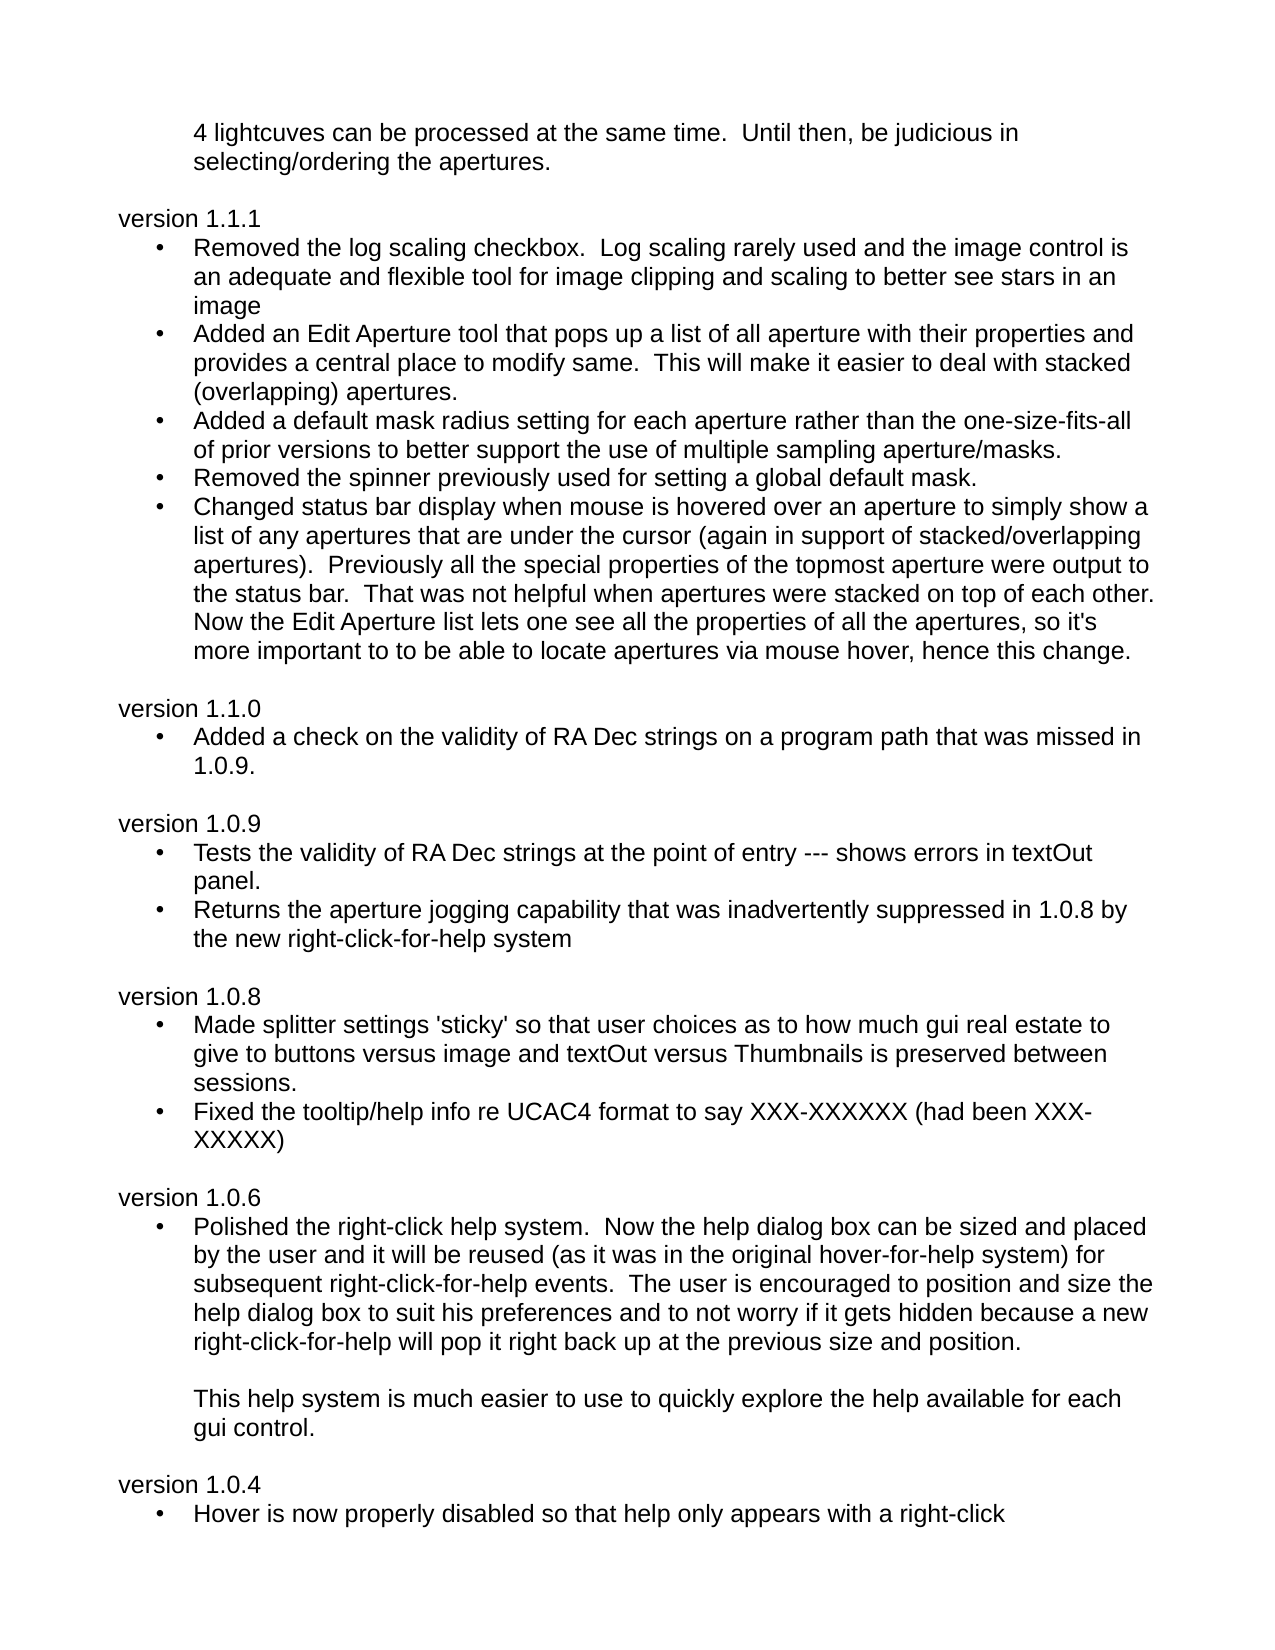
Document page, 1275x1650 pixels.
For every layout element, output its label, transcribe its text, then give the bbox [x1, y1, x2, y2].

text version 1.0.8 [118, 981, 1157, 1010]
list Hover is now properly disabled so that help only appears with a right-click [156, 1499, 1157, 1528]
list Removed the log scaling checkbox. Log scaling rarely used and the image control is an adequate and flexible tool for image clipping and scaling to better see stars in an image [156, 233, 1157, 319]
text version 1.1.1 [118, 204, 1157, 233]
list Tests the validity of RA Dec strings at the point of entry --- shows errors in textOut panel. [156, 837, 1157, 895]
list Polished the right-click help system. Now the help dialog box can be sized and placed by the user and it will be reused (as it was in the original hover-for-help system) for subsequent right-click-for-help events. The user is encouraged to position and size the help dialog box to suit his preferences and to not worry if it gets hidden because a new right-click-for-help will pop it right back up at the previous size and position. This help system is much easier to use to quickly explore the help available for each gui control. [156, 1212, 1157, 1442]
text version 1.0.6 [118, 1183, 1157, 1212]
text version 1.0.9 [118, 809, 1157, 837]
list Added a check on the validity of RA Dec strings on a program path that was missed in 1.0.9. [156, 722, 1157, 809]
list 4 lightcuves can be processed at the same time. Until then, be judicious in selecting/ordering the apertures. [156, 118, 1157, 204]
list Fixed the tooltip/help info re UCAC4 format to say XXX-XXXXXX (had been XXX-XXXXX) [156, 1097, 1157, 1183]
list Made splitter settings 'sticky' so that user choices as to how much gui real estate to give to buttons versus image and textOut versus Thumbnails is preserved between sessions. [156, 1010, 1157, 1097]
text version 1.1.0 [118, 694, 1157, 722]
list Returns the aperture jogging capability that was inadvertently suppressed in 1.0.8 by the new right-click-for-help system [156, 895, 1157, 981]
text version 1.0.4 [118, 1471, 1157, 1499]
list Removed the spinner previously used for setting a global default mask. [156, 463, 1157, 492]
list Added a default mask radius setting for each aperture rather than the one-size-fits-all of prior versions to better support the use of multiple sampling aperture/masks. [156, 406, 1157, 463]
list Changed status bar display when mouse is hovered over an aperture to simply show a list of any apertures that are under the cursor (again in support of stacked/overlapping apertures). Previously all the special properties of the topmost aperture were output to the status bar. That was not helpful when apertures were stacked on top of each other. Now the Edit Aperture list lets one see all the properties of all the apertures, so it's more important to to be able to locate apertures via mouse hover, hence this change. [156, 492, 1157, 694]
list Added an Edit Aperture tool that pops up a list of all aperture with their properties and provides a central place to modify same. This will make it easier to deal with stacked (overlapping) apertures. [156, 319, 1157, 406]
